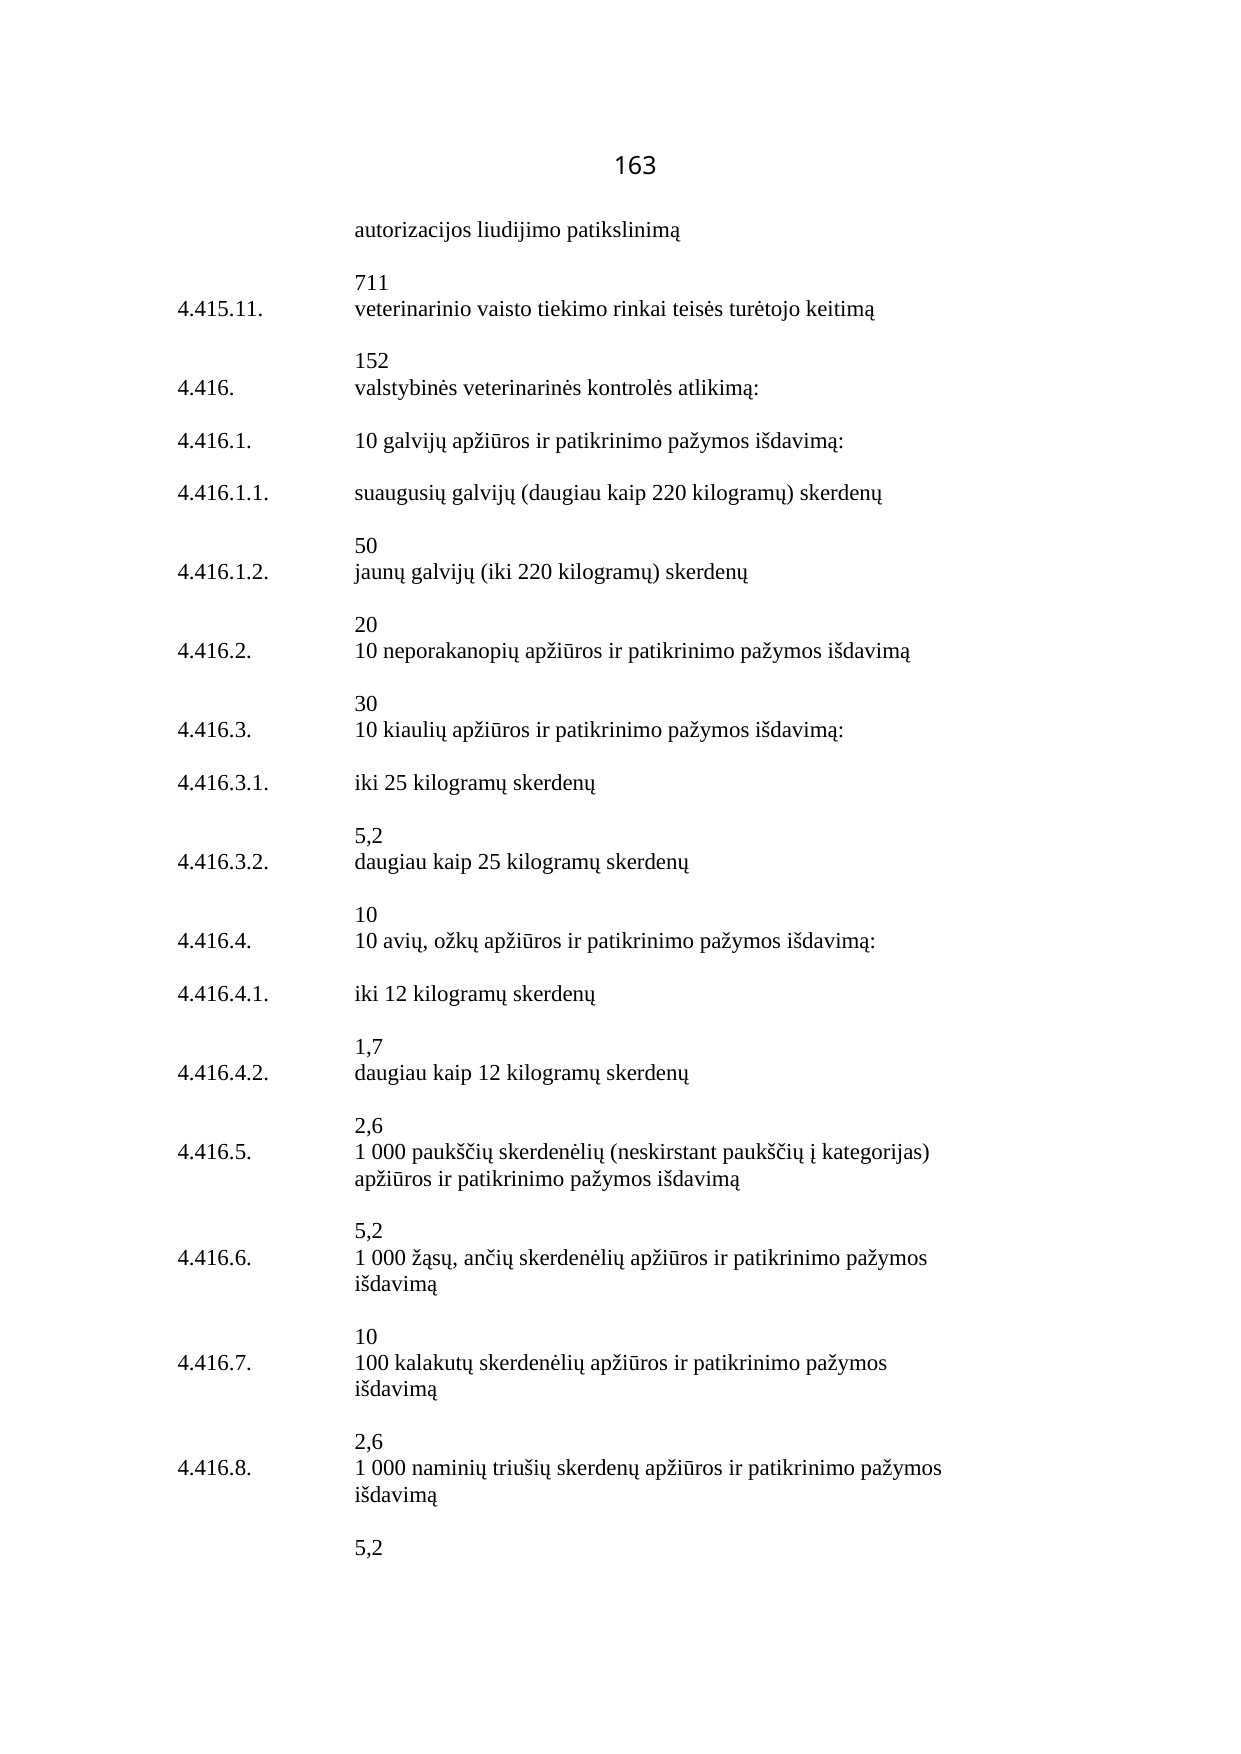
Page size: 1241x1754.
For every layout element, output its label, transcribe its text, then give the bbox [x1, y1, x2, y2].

text išdavimą 2,6 [354, 1375, 945, 1454]
text 4.416.1.2. jaunų galvijų (iki 220 kilogramų) skerdenų 20 [177, 558, 945, 637]
text 4.416.3.2. daugiau kaip 25 kilogramų skerdenų 10 [177, 848, 945, 927]
text išdavimą 5,2 [354, 1481, 945, 1560]
text 4.416.4.1. iki 12 kilogramų skerdenų 1,7 [177, 980, 945, 1059]
text 4.416.6. 1 000 žąsų, ančių skerdenėlių apžiūros ir patikrinimo pažymos [177, 1244, 945, 1270]
text 4.416.5. 1 000 paukščių skerdenėlių (neskirstant paukščių į kategorijas) [177, 1138, 945, 1164]
text 4.416.4. 10 avių, ožkų apžiūros ir patikrinimo pažymos išdavimą: [177, 927, 945, 980]
text 4.416.8. 1 000 naminių triušių skerdenų apžiūros ir patikrinimo pažymos [177, 1454, 945, 1481]
text 4.416.4.2. daugiau kaip 12 kilogramų skerdenų 2,6 [177, 1059, 945, 1138]
text 4.416. valstybinės veterinarinės kontrolės atlikimą: [177, 374, 945, 427]
text 4.416.3. 10 kiaulių apžiūros ir patikrinimo pažymos išdavimą: [177, 717, 945, 769]
text 4.416.7. 100 kalakutų skerdenėlių apžiūros ir patikrinimo pažymos [177, 1349, 945, 1375]
text 4.416.2. 10 neporakanopių apžiūros ir patikrinimo pažymos išdavimą 30 [177, 637, 945, 717]
text išdavimą 10 [354, 1270, 945, 1349]
text autorizacijos liudijimo patikslinimą 711 [354, 216, 945, 295]
text apžiūros ir patikrinimo pažymos išdavimą 5,2 [354, 1164, 945, 1244]
text 4.416.1.1. suaugusių galvijų (daugiau kaip 220 kilogramų) skerdenų 50 [177, 479, 945, 558]
text 4.416.3.1. iki 25 kilogramų skerdenų 5,2 [177, 769, 945, 848]
text 4.416.1. 10 galvijų apžiūros ir patikrinimo pažymos išdavimą: [177, 427, 945, 479]
text 4.415.11. veterinarinio vaisto tiekimo rinkai teisės turėtojo keitimą 152 [177, 295, 945, 374]
